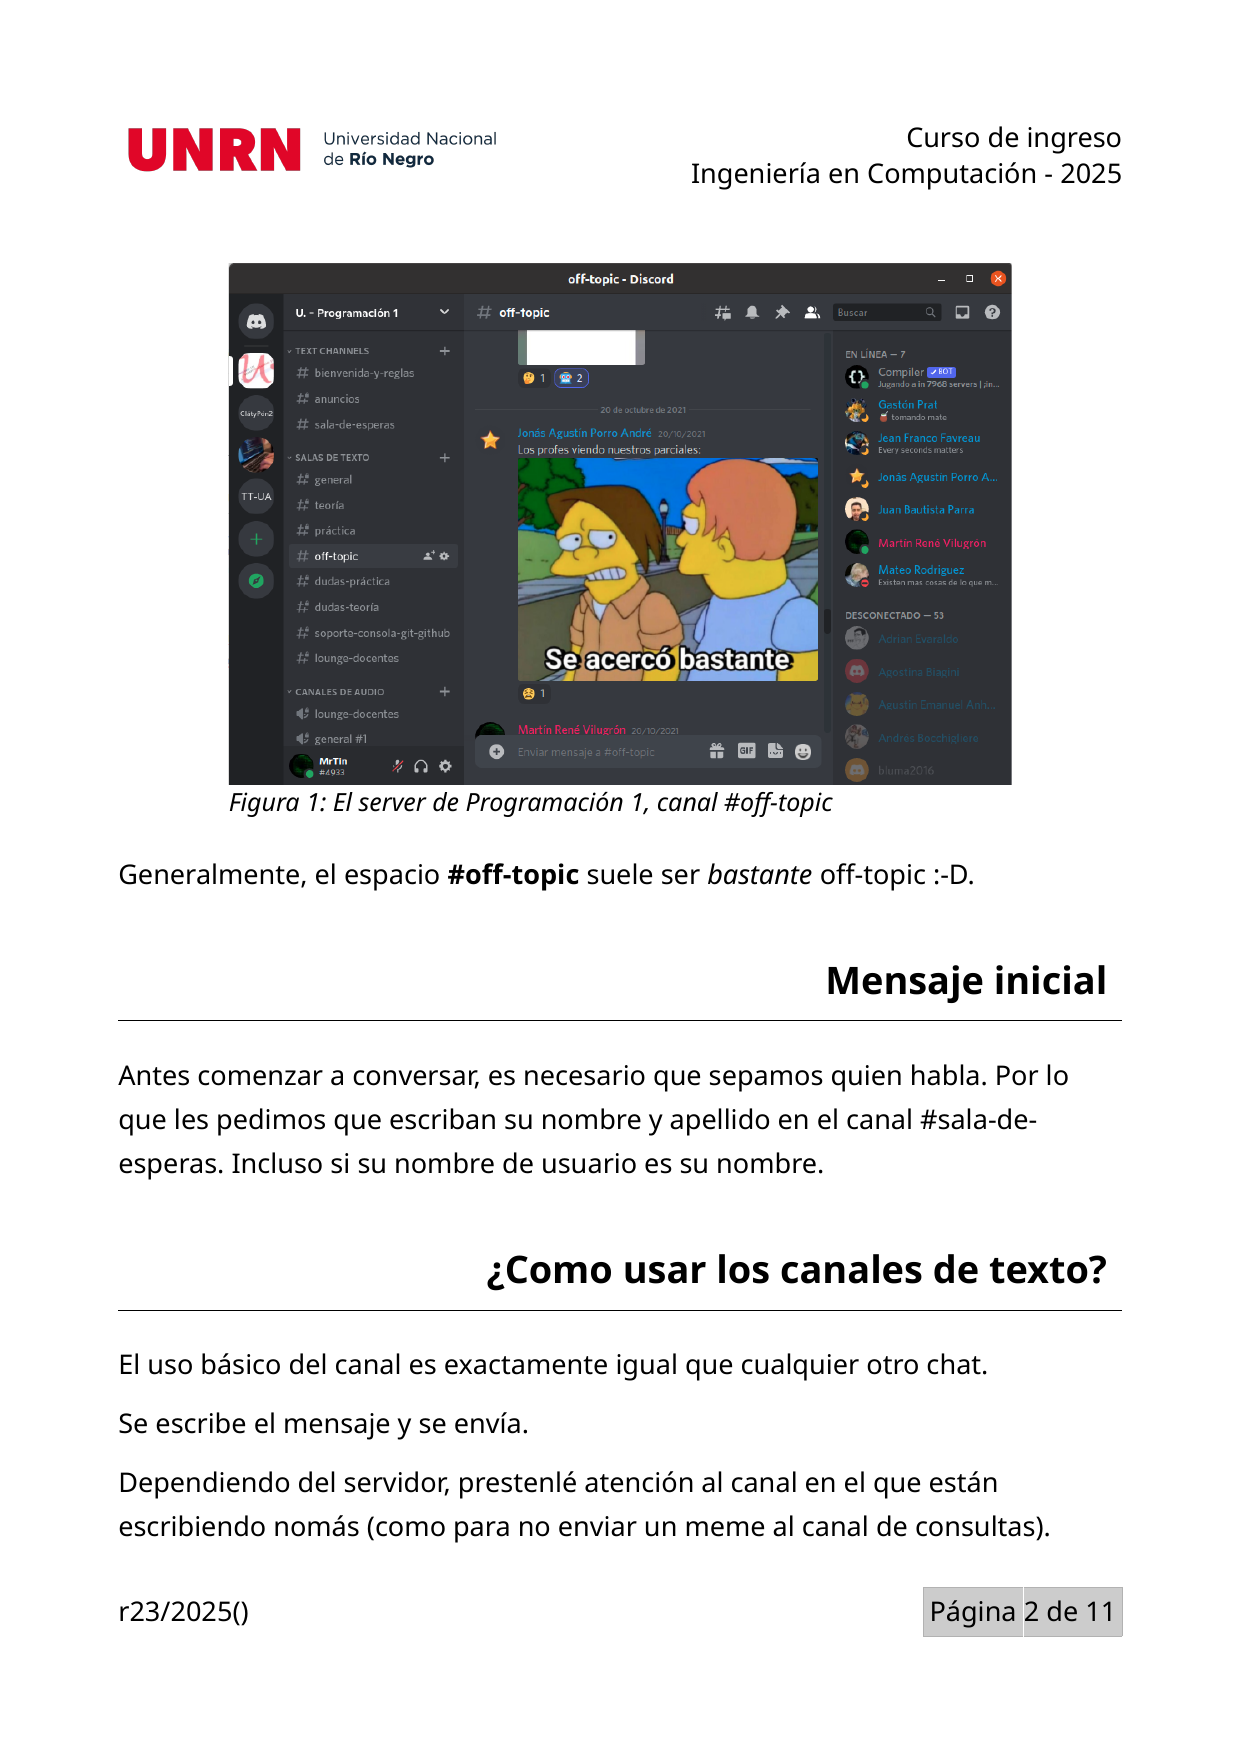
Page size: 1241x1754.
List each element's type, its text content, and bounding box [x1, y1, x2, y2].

text Antes comenzar a conversar, es necesario que sepamos quien habla. Por lo que les pedimos que escriban su nombre y apellido en el canal #sala-de-esperas. Incluso si su nombre de usuario es su nombre. [118, 1057, 1122, 1182]
text Figura 1: El server de Programación 1, canal #off-topic [228, 785, 1012, 819]
text Se escribe el mensaje y se envía. [118, 1404, 1122, 1441]
subtitle ¿Como usar los canales de texto? [118, 1228, 1122, 1310]
text Dependiendo del servidor, prestenlé atención al canal en el que están escribiendo nomás (como para no enviar un meme al canal de consultas). [118, 1463, 1122, 1544]
text Generalmente, el espacio #off-topic suele ser bastante off-topic :-D. [118, 221, 1122, 892]
subtitle Mensaje inicial [118, 939, 1122, 1020]
picture [118, 118, 505, 180]
text El uso básico del canal es exactamente igual que cualquier otro chat. [118, 1346, 1122, 1383]
picture [228, 263, 1012, 785]
